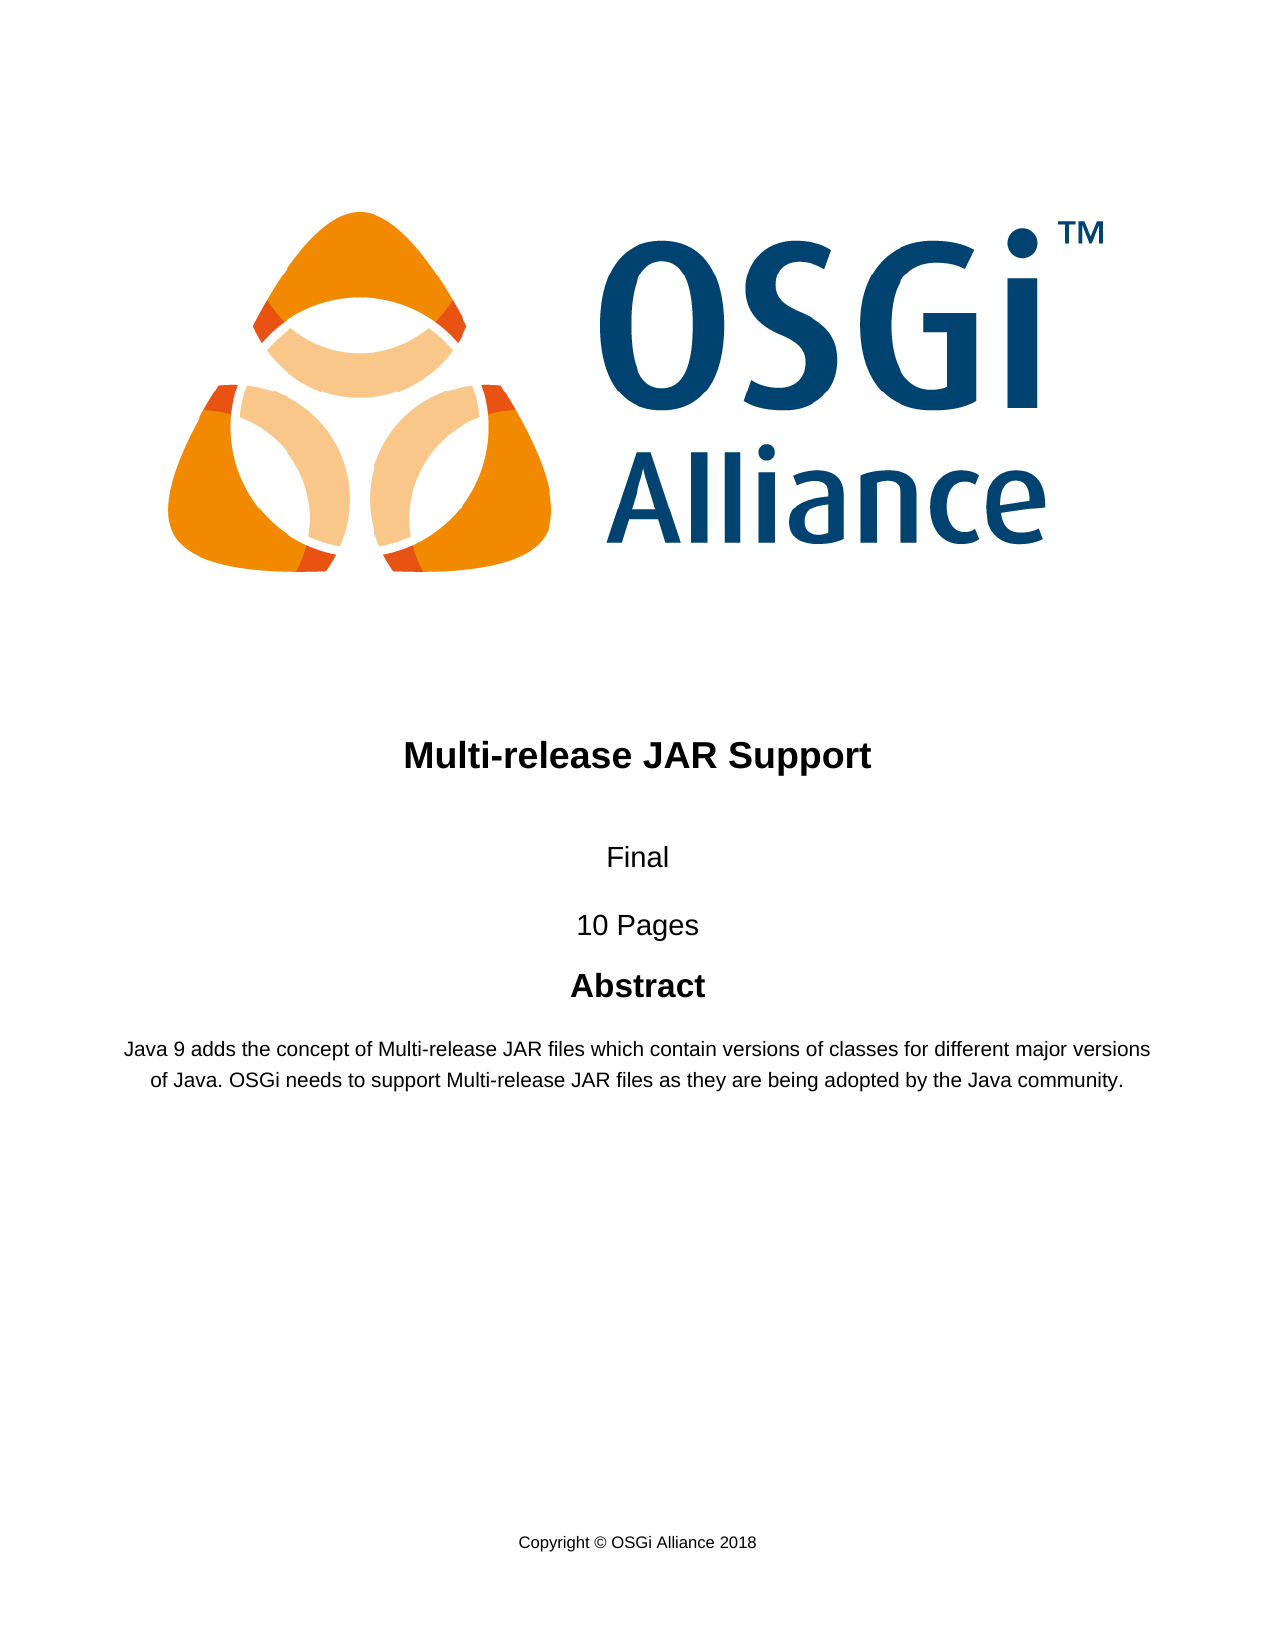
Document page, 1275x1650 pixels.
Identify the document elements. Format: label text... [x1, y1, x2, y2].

picture [112, 158, 1163, 626]
title Final 10 Pages [112, 841, 1162, 941]
text Abstract [112, 966, 1162, 1004]
title Multi-release JAR Support [112, 733, 1162, 776]
text Java 9 adds the concept of Multi-release JAR files which contain versions of classes for different major versions of Java. OSGi needs to support Multi-release JAR files as they are being adopted by the Java community. [112, 1029, 1162, 1092]
